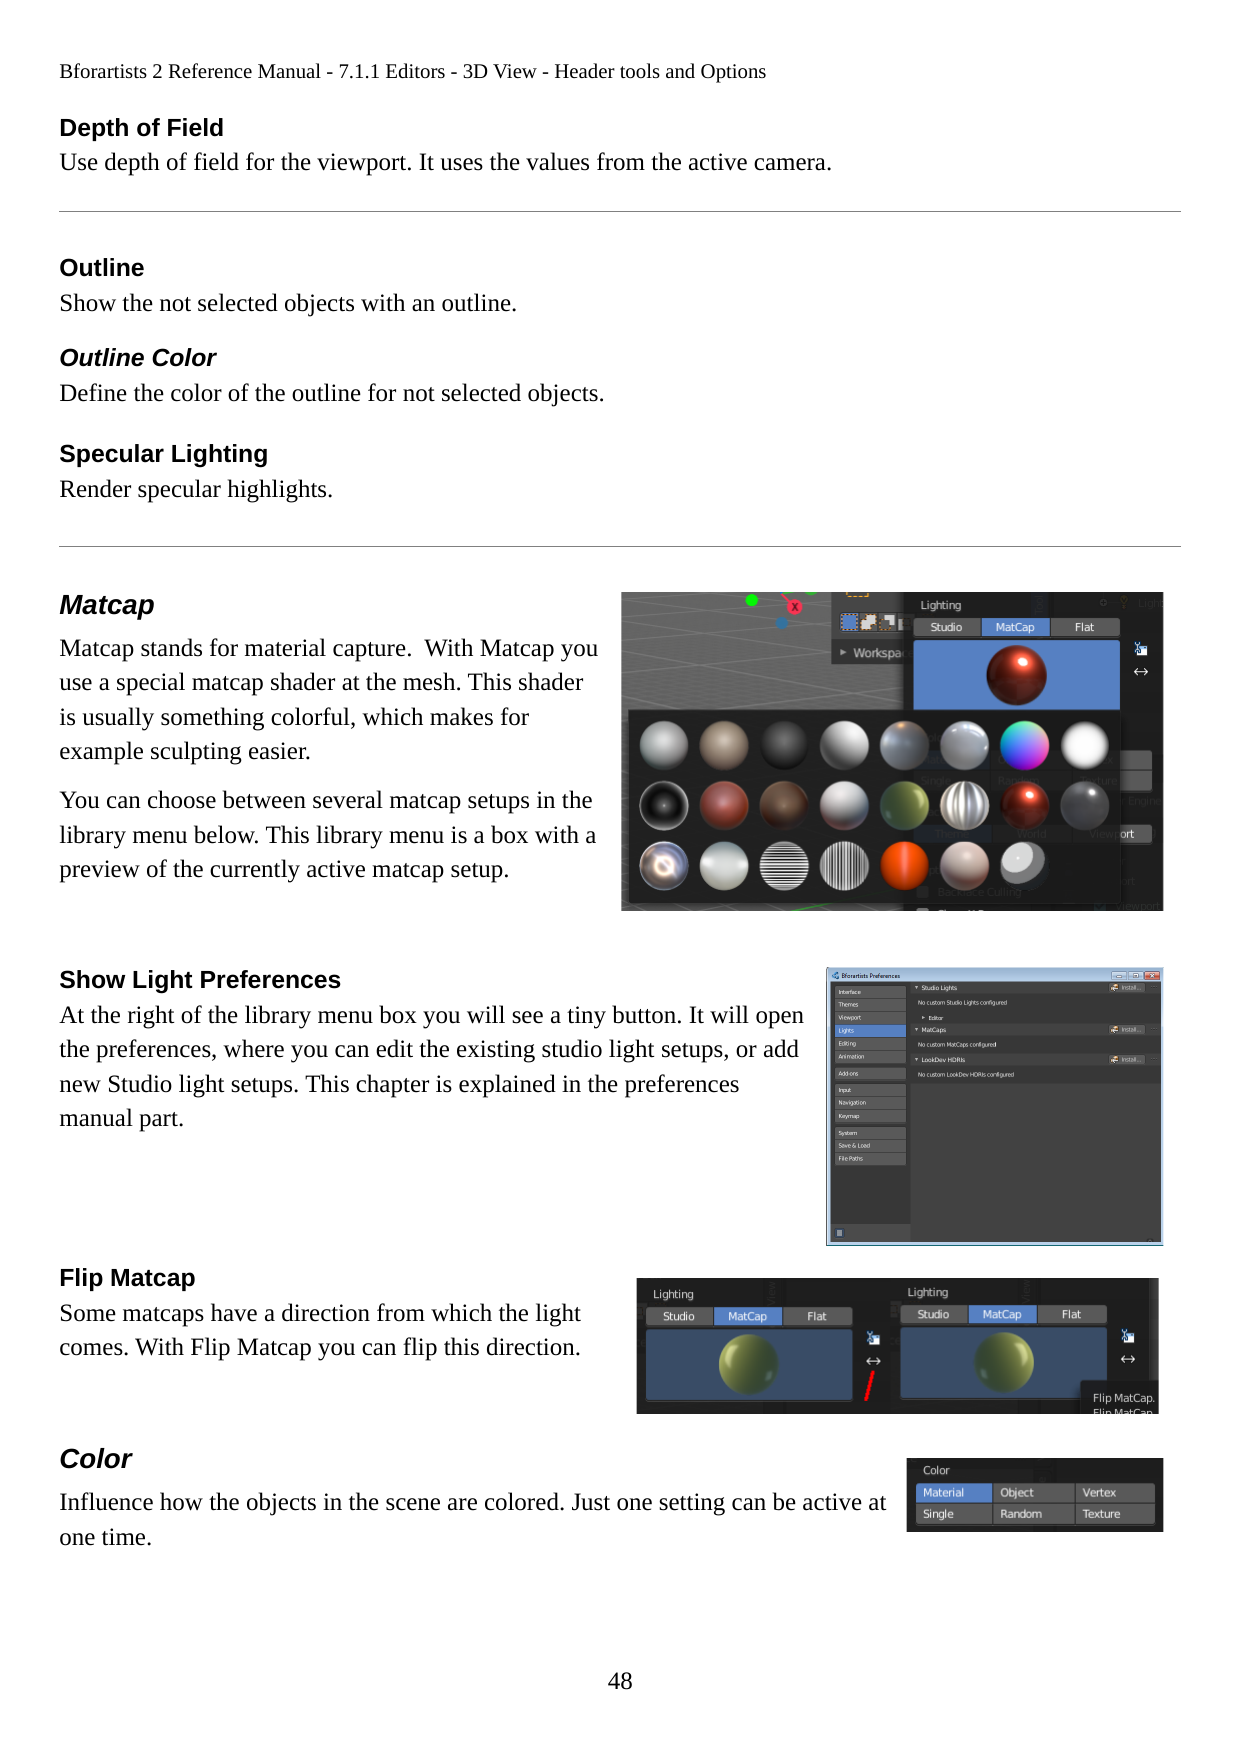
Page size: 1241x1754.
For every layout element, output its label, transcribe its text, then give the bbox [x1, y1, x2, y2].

text Render specular highlights. [59, 474, 1181, 503]
text Influence how the objects in the scene are colored. Just one setting can be active at one time. [59, 1532, 1181, 1550]
text Show the not selected objects with an outline. [59, 288, 1181, 317]
text You can choose between several matcap setups in the library menu below. This library menu is a box with a preview of the currently active matcap setup. [59, 785, 621, 883]
subtitle Show Light Preferences [59, 965, 1181, 993]
subtitle Flip Matcap [59, 1263, 1181, 1291]
subtitle Specular Lighting [59, 439, 1181, 468]
text Use depth of field for the viewport. It uses the values from the active camera. [59, 147, 1181, 176]
picture [906, 1458, 1164, 1532]
text Define the color of the outline for not selected objects. [59, 378, 1181, 407]
picture [621, 592, 1164, 911]
text At the right of the library menu box you will see a tiny button. It will open the preferences, where you can edit the existing studio light setups, or add new Studio light setups. This chapter is explained in the preferences manual part. [59, 1000, 826, 1132]
picture [826, 967, 1164, 1246]
text Matcap stands for material capture. With Matcap you use a special matcap shader at the mesh. This shader is usually something colorful, which makes for example sculpting easier. [59, 633, 621, 765]
subtitle Outline [59, 253, 1181, 282]
subtitle Color [59, 1443, 1181, 1475]
subtitle Depth of Field [59, 113, 1181, 141]
picture [636, 1278, 1159, 1414]
text Some matcaps have a direction from which the light comes. With Flip Matcap you can flip this direction. [59, 1298, 636, 1361]
subtitle Outline Color [59, 343, 1181, 372]
subtitle Matcap [59, 588, 1181, 620]
